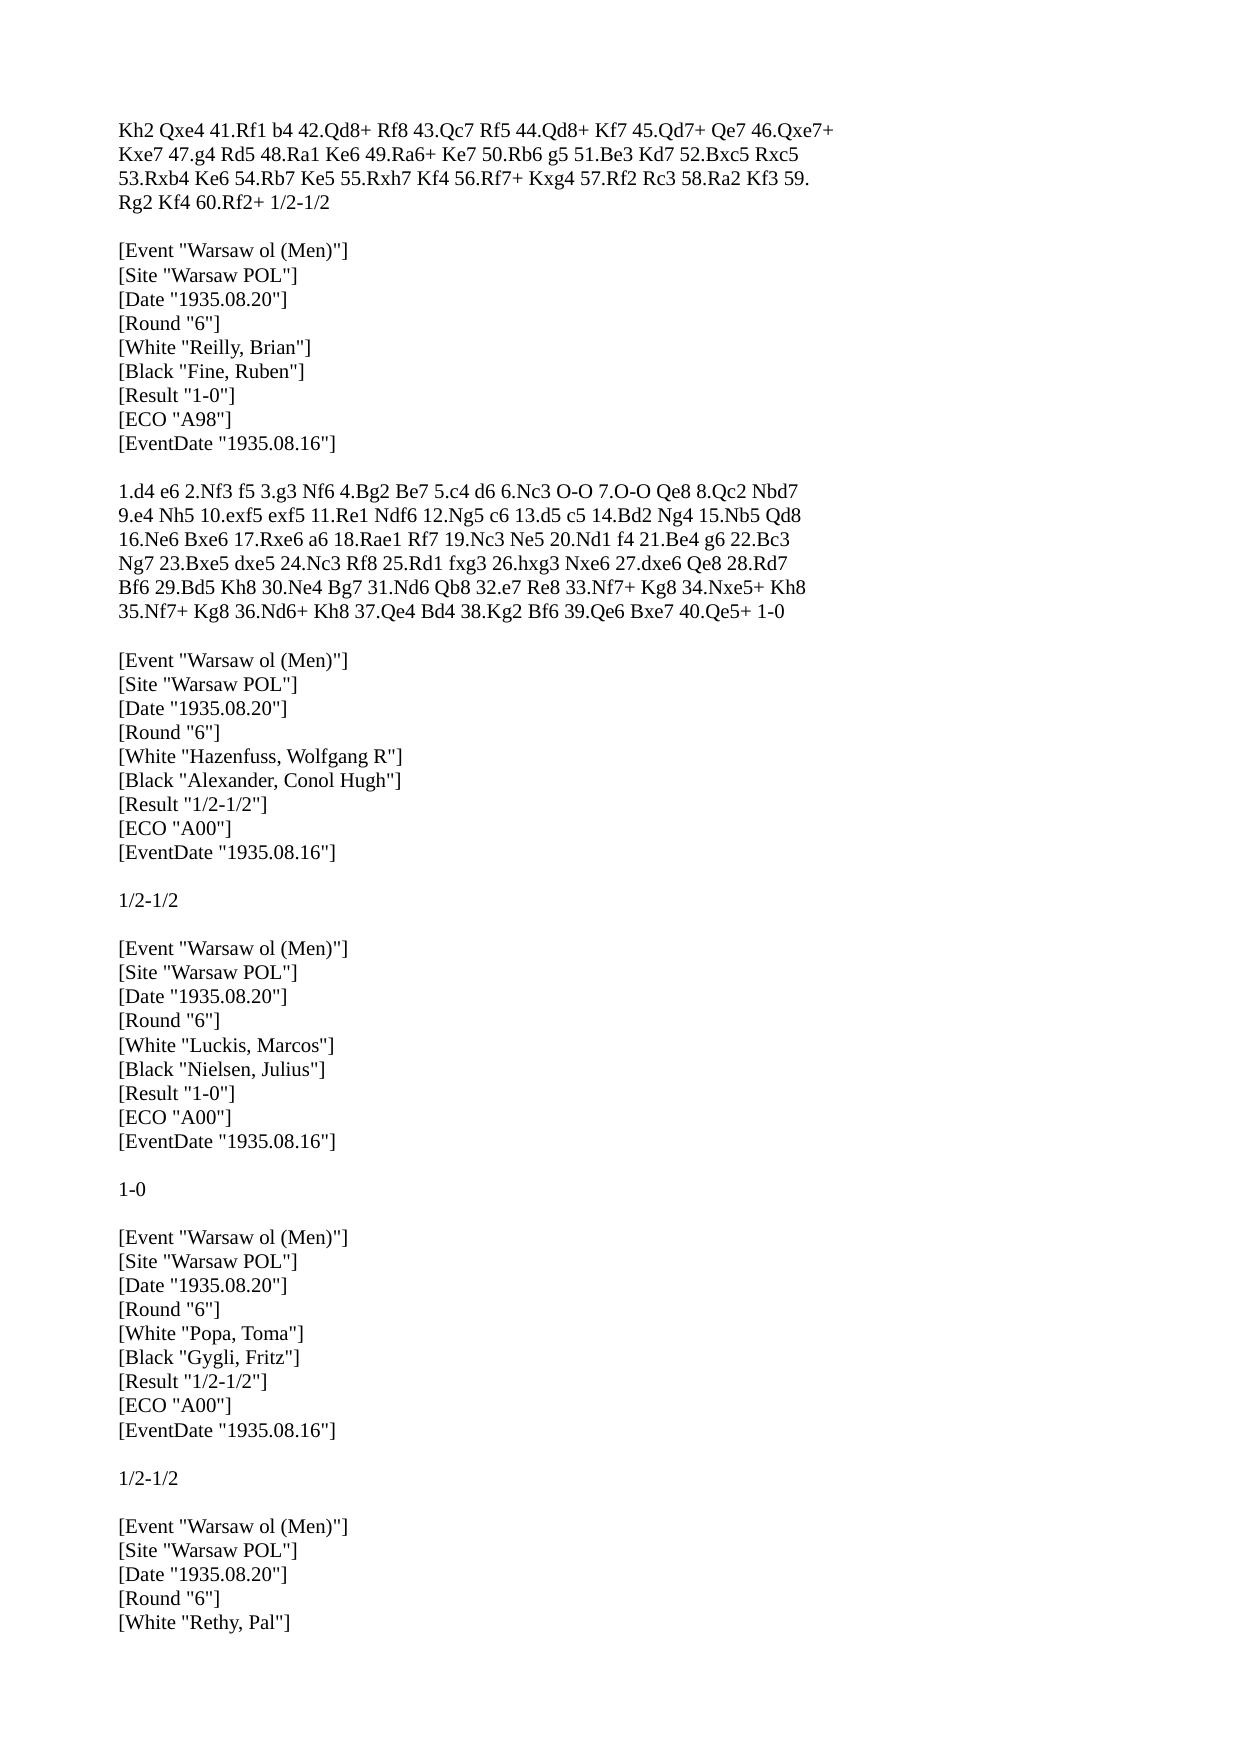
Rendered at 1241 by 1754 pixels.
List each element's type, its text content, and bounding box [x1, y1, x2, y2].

text 1-0 [118, 1177, 1122, 1201]
text [Black "Fine, Ruben"] [118, 359, 1122, 383]
text [White "Reilly, Brian"] [118, 335, 1122, 359]
text [Event "Warsaw ol (Men)"] [118, 936, 1122, 960]
text [Event "Warsaw ol (Men)"] [118, 1514, 1122, 1538]
text [Site "Warsaw POL"] [118, 1249, 1122, 1273]
text [Result "1-0"] [118, 383, 1122, 407]
text [Event "Warsaw ol (Men)"] [118, 1225, 1122, 1249]
text [ECO "A98"] [118, 407, 1122, 431]
text [White "Popa, Toma"] [118, 1321, 1122, 1345]
text 9.e4 Nh5 10.exf5 exf5 11.Re1 Ndf6 12.Ng5 c6 13.d5 c5 14.Bd2 Ng4 15.Nb5 Qd8 [118, 503, 1122, 527]
text [Site "Warsaw POL"] [118, 960, 1122, 984]
text [Round "6"] [118, 311, 1122, 335]
text [White "Rethy, Pal"] [118, 1610, 1122, 1634]
text 53.Rxb4 Ke6 54.Rb7 Ke5 55.Rxh7 Kf4 56.Rf7+ Kxg4 57.Rf2 Rc3 58.Ra2 Kf3 59. [118, 166, 1122, 190]
text [Date "1935.08.20"] [118, 696, 1122, 720]
text [Date "1935.08.20"] [118, 1273, 1122, 1297]
text [Black "Alexander, Conol Hugh"] [118, 768, 1122, 792]
text [Round "6"] [118, 720, 1122, 744]
text [Result "1/2-1/2"] [118, 1369, 1122, 1393]
text [White "Luckis, Marcos"] [118, 1032, 1122, 1057]
text [ECO "A00"] [118, 1105, 1122, 1129]
text [EventDate "1935.08.16"] [118, 431, 1122, 455]
text [White "Hazenfuss, Wolfgang R"] [118, 744, 1122, 768]
text [Round "6"] [118, 1297, 1122, 1321]
text 1.d4 e6 2.Nf3 f5 3.g3 Nf6 4.Bg2 Be7 5.c4 d6 6.Nc3 O-O 7.O-O Qe8 8.Qc2 Nbd7 [118, 479, 1122, 503]
text [Black "Gygli, Fritz"] [118, 1345, 1122, 1369]
text Ng7 23.Bxe5 dxe5 24.Nc3 Rf8 25.Rd1 fxg3 26.hxg3 Nxe6 27.dxe6 Qe8 28.Rd7 [118, 551, 1122, 575]
text 16.Ne6 Bxe6 17.Rxe6 a6 18.Rae1 Rf7 19.Nc3 Ne5 20.Nd1 f4 21.Be4 g6 22.Bc3 [118, 527, 1122, 551]
text [ECO "A00"] [118, 816, 1122, 840]
text Kh2 Qxe4 41.Rf1 b4 42.Qd8+ Rf8 43.Qc7 Rf5 44.Qd8+ Kf7 45.Qd7+ Qe7 46.Qxe7+ [118, 118, 1122, 142]
text [Site "Warsaw POL"] [118, 672, 1122, 696]
text Kxe7 47.g4 Rd5 48.Ra1 Ke6 49.Ra6+ Ke7 50.Rb6 g5 51.Be3 Kd7 52.Bxc5 Rxc5 [118, 142, 1122, 166]
text [Date "1935.08.20"] [118, 287, 1122, 311]
text 35.Nf7+ Kg8 36.Nd6+ Kh8 37.Qe4 Bd4 38.Kg2 Bf6 39.Qe6 Bxe7 40.Qe5+ 1-0 [118, 599, 1122, 623]
text [Result "1-0"] [118, 1081, 1122, 1105]
text [Event "Warsaw ol (Men)"] [118, 238, 1122, 262]
text [Result "1/2-1/2"] [118, 792, 1122, 816]
text [Site "Warsaw POL"] [118, 1538, 1122, 1562]
text Rg2 Kf4 60.Rf2+ 1/2-1/2 [118, 190, 1122, 214]
text [EventDate "1935.08.16"] [118, 840, 1122, 864]
text [Round "6"] [118, 1586, 1122, 1610]
text Bf6 29.Bd5 Kh8 30.Ne4 Bg7 31.Nd6 Qb8 32.e7 Re8 33.Nf7+ Kg8 34.Nxe5+ Kh8 [118, 575, 1122, 599]
text 1/2-1/2 [118, 1466, 1122, 1490]
text [EventDate "1935.08.16"] [118, 1417, 1122, 1442]
text [Round "6"] [118, 1008, 1122, 1032]
text [Date "1935.08.20"] [118, 984, 1122, 1008]
text 1/2-1/2 [118, 888, 1122, 912]
text [ECO "A00"] [118, 1393, 1122, 1417]
text [Site "Warsaw POL"] [118, 262, 1122, 287]
text [Black "Nielsen, Julius"] [118, 1057, 1122, 1081]
text [Event "Warsaw ol (Men)"] [118, 647, 1122, 672]
text [EventDate "1935.08.16"] [118, 1129, 1122, 1153]
text [Date "1935.08.20"] [118, 1562, 1122, 1586]
